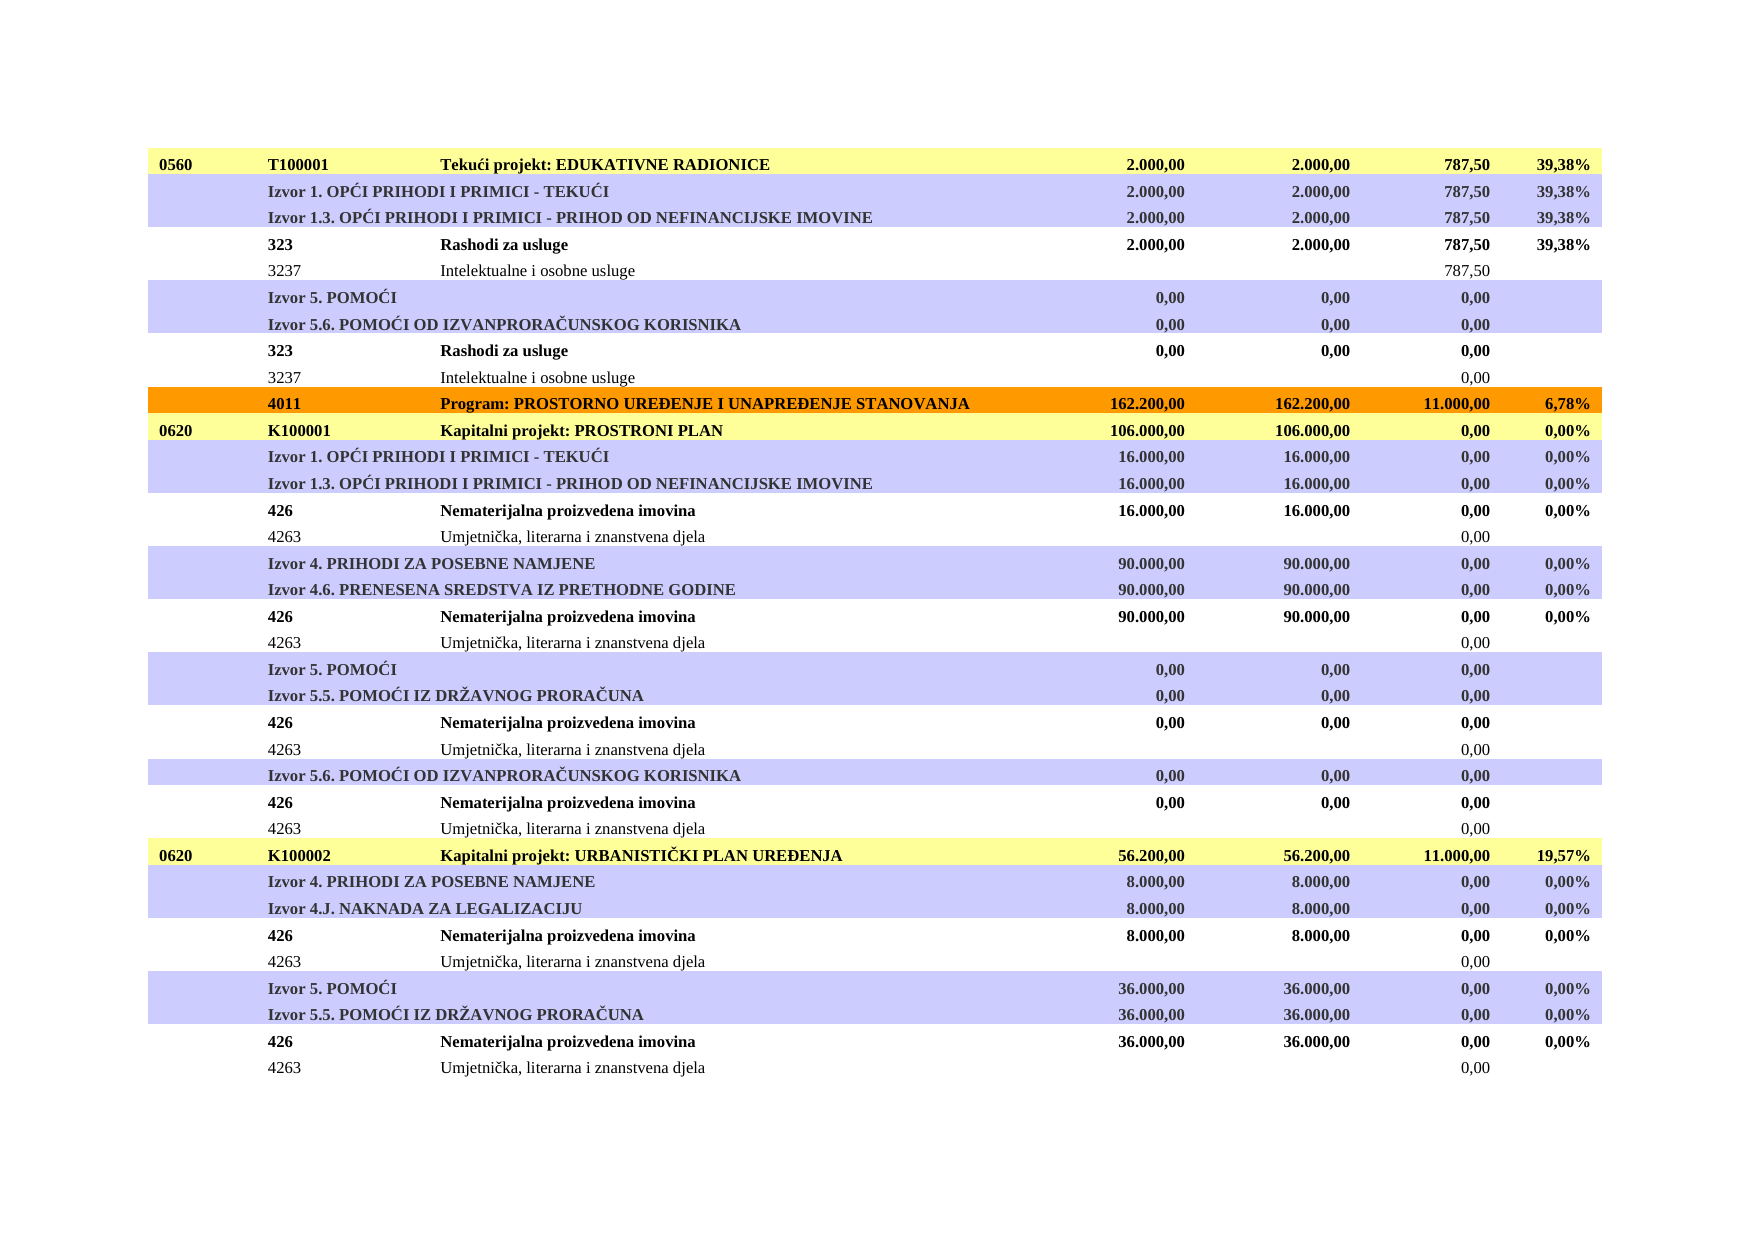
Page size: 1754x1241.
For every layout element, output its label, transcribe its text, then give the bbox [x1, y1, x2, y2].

table_cell Izvor 4.J. NAKNADA ZA LEGALIZACIJU [256, 891, 1048, 918]
table_cell 0620 [148, 413, 256, 440]
table_cell Umjetnička, literarna i znanstvena djela [429, 1051, 1048, 1077]
table_cell Umjetnička, literarna i znanstvena djela [429, 812, 1048, 838]
table_cell [1501, 759, 1602, 785]
table_cell 16.000,00 [1048, 466, 1196, 493]
table_cell 90.000,00 [1196, 599, 1361, 626]
table_cell [1501, 785, 1602, 812]
table_cell 4263 [256, 945, 429, 971]
table_cell 16.000,00 [1048, 493, 1196, 519]
table_cell 90.000,00 [1048, 573, 1196, 599]
table_cell [148, 945, 256, 971]
table_cell 0,00 [1361, 759, 1501, 785]
table_cell 2.000,00 [1196, 201, 1361, 227]
table_cell 0,00 [1361, 891, 1501, 918]
table_cell 0,00 [1196, 759, 1361, 785]
table_cell Nematerijalna proizvedena imovina [429, 785, 1048, 812]
table_cell 0,00 [1196, 334, 1361, 360]
table_cell Tekući projekt: EDUKATIVNE RADIONICE [429, 148, 1048, 174]
table_cell 39,38% [1501, 174, 1602, 201]
table_cell 4263 [256, 732, 429, 758]
table_cell [148, 918, 256, 944]
table_cell 19,57% [1501, 838, 1602, 865]
table_cell 0,00 [1361, 520, 1501, 546]
table_cell 36.000,00 [1196, 1024, 1361, 1051]
table_cell 0,00 [1361, 918, 1501, 944]
table_cell Nematerijalna proizvedena imovina [429, 599, 1048, 626]
table_cell 0,00 [1361, 280, 1501, 307]
table_cell [148, 254, 256, 280]
table_cell 0,00 [1361, 971, 1501, 998]
table_cell [1196, 254, 1361, 280]
table_cell Rashodi za usluge [429, 227, 1048, 254]
table_cell K100001 [256, 413, 429, 440]
table_cell 0,00% [1501, 573, 1602, 599]
table_cell 0,00% [1501, 918, 1602, 944]
table_cell 90.000,00 [1196, 546, 1361, 573]
table_cell [148, 546, 256, 573]
table_cell 0,00 [1361, 573, 1501, 599]
table_cell [148, 732, 256, 758]
table_cell [1501, 732, 1602, 758]
table_cell [148, 785, 256, 812]
table_cell 426 [256, 918, 429, 944]
table_cell 56.200,00 [1196, 838, 1361, 865]
table_cell Izvor 4. PRIHODI ZA POSEBNE NAMJENE [256, 865, 1048, 891]
table_cell 0,00 [1361, 626, 1501, 652]
table_cell [148, 1051, 256, 1077]
table_cell 4263 [256, 520, 429, 546]
table_cell [1501, 307, 1602, 333]
table_cell [1196, 732, 1361, 758]
table_cell 0560 [148, 148, 256, 174]
table_cell 323 [256, 227, 429, 254]
table_cell [148, 865, 256, 891]
table_cell 39,38% [1501, 201, 1602, 227]
table_cell Rashodi za usluge [429, 334, 1048, 360]
table_cell Izvor 1. OPĆI PRIHODI I PRIMICI - TEKUĆI [256, 440, 1048, 466]
table_cell [1501, 812, 1602, 838]
table_cell 6,78% [1501, 387, 1602, 413]
table_cell 2.000,00 [1196, 148, 1361, 174]
table_cell 39,38% [1501, 148, 1602, 174]
table_cell [1048, 254, 1196, 280]
table_cell 0,00% [1501, 1024, 1602, 1051]
table_cell Izvor 5.6. POMOĆI OD IZVANPRORAČUNSKOG KORISNIKA [256, 759, 1048, 785]
table_cell [148, 280, 256, 307]
table_cell 787,50 [1361, 148, 1501, 174]
table_cell K100002 [256, 838, 429, 865]
table_cell [1196, 945, 1361, 971]
table_cell [1048, 360, 1196, 387]
table_cell [1196, 626, 1361, 652]
table_cell 323 [256, 334, 429, 360]
table_cell Nematerijalna proizvedena imovina [429, 918, 1048, 944]
table_cell 0,00 [1361, 599, 1501, 626]
table_cell 2.000,00 [1196, 227, 1361, 254]
table_cell 426 [256, 785, 429, 812]
table_cell [1501, 945, 1602, 971]
table_cell Izvor 4. PRIHODI ZA POSEBNE NAMJENE [256, 546, 1048, 573]
table_cell [1048, 812, 1196, 838]
table_cell 162.200,00 [1196, 387, 1361, 413]
table_cell Izvor 1.3. OPĆI PRIHODI I PRIMICI - PRIHOD OD NEFINANCIJSKE IMOVINE [256, 201, 1048, 227]
table_cell [1048, 1051, 1196, 1077]
table_cell Nematerijalna proizvedena imovina [429, 493, 1048, 519]
table_cell 0,00 [1196, 785, 1361, 812]
table_cell 4263 [256, 1051, 429, 1077]
table_cell 90.000,00 [1048, 546, 1196, 573]
table_cell [148, 1024, 256, 1051]
table_cell 0,00% [1501, 599, 1602, 626]
table_cell 36.000,00 [1196, 971, 1361, 998]
table_cell [148, 891, 256, 918]
table_cell [148, 652, 256, 679]
table_cell [1048, 626, 1196, 652]
table_cell Izvor 5.5. POMOĆI IZ DRŽAVNOG PRORAČUNA [256, 998, 1048, 1024]
table_cell [148, 679, 256, 705]
table_cell [1048, 732, 1196, 758]
table_cell 0,00 [1196, 705, 1361, 732]
table_cell 8.000,00 [1196, 891, 1361, 918]
table_cell [1501, 626, 1602, 652]
table_cell 0,00 [1361, 1024, 1501, 1051]
table_cell 0,00% [1501, 440, 1602, 466]
table_cell 0,00 [1361, 998, 1501, 1024]
table_cell 0,00 [1048, 679, 1196, 705]
table_cell 90.000,00 [1048, 599, 1196, 626]
table_cell [148, 466, 256, 493]
table_cell [148, 307, 256, 333]
table_cell [1501, 1051, 1602, 1077]
table_cell 4263 [256, 812, 429, 838]
table_cell [148, 998, 256, 1024]
table_cell [148, 227, 256, 254]
table_cell Izvor 5.6. POMOĆI OD IZVANPRORAČUNSKOG KORISNIKA [256, 307, 1048, 333]
table_cell 0,00 [1361, 945, 1501, 971]
table_cell 0,00 [1361, 732, 1501, 758]
table_cell Nematerijalna proizvedena imovina [429, 1024, 1048, 1051]
table_cell [1501, 652, 1602, 679]
table_cell 0,00 [1361, 785, 1501, 812]
table_cell 8.000,00 [1196, 918, 1361, 944]
table_cell 2.000,00 [1048, 174, 1196, 201]
table_cell 0,00 [1196, 307, 1361, 333]
table_cell 0,00 [1196, 652, 1361, 679]
table_cell [148, 440, 256, 466]
table_cell Umjetnička, literarna i znanstvena djela [429, 945, 1048, 971]
table_cell 11.000,00 [1361, 387, 1501, 413]
table_cell 8.000,00 [1048, 891, 1196, 918]
table_cell [148, 759, 256, 785]
table_cell Izvor 4.6. PRENESENA SREDSTVA IZ PRETHODNE GODINE [256, 573, 1048, 599]
table_cell 162.200,00 [1048, 387, 1196, 413]
table_cell 0,00 [1361, 413, 1501, 440]
table_cell 16.000,00 [1196, 440, 1361, 466]
table_cell 0,00 [1361, 546, 1501, 573]
table_cell Program: PROSTORNO UREĐENJE I UNAPREĐENJE STANOVANJA [429, 387, 1048, 413]
table_cell 0,00 [1196, 679, 1361, 705]
table_cell 8.000,00 [1196, 865, 1361, 891]
table_cell [148, 573, 256, 599]
table_cell 426 [256, 493, 429, 519]
table_cell 4263 [256, 626, 429, 652]
table_cell Izvor 1. OPĆI PRIHODI I PRIMICI - TEKUĆI [256, 174, 1048, 201]
table_cell [1048, 945, 1196, 971]
table_cell [1501, 679, 1602, 705]
table_cell 36.000,00 [1196, 998, 1361, 1024]
table_cell 0,00 [1361, 812, 1501, 838]
table_cell 0620 [148, 838, 256, 865]
table_cell Kapitalni projekt: URBANISTIČKI PLAN UREĐENJA [429, 838, 1048, 865]
table_cell Umjetnička, literarna i znanstvena djela [429, 732, 1048, 758]
table_cell 0,00 [1361, 334, 1501, 360]
table_cell 11.000,00 [1361, 838, 1501, 865]
table_cell 0,00% [1501, 466, 1602, 493]
table_cell T100001 [256, 148, 429, 174]
table_cell 0,00% [1501, 891, 1602, 918]
table_cell 3237 [256, 254, 429, 280]
table_cell 0,00 [1048, 785, 1196, 812]
table_cell Nematerijalna proizvedena imovina [429, 705, 1048, 732]
table_cell Intelektualne i osobne usluge [429, 254, 1048, 280]
table_cell 36.000,00 [1048, 998, 1196, 1024]
table_cell [148, 599, 256, 626]
table_cell 0,00 [1361, 865, 1501, 891]
table_cell 8.000,00 [1048, 865, 1196, 891]
table_cell [148, 174, 256, 201]
table_cell [148, 334, 256, 360]
table_cell 2.000,00 [1048, 201, 1196, 227]
table_cell [148, 493, 256, 519]
table_cell 787,50 [1361, 174, 1501, 201]
table_cell 106.000,00 [1048, 413, 1196, 440]
table_cell 0,00 [1196, 280, 1361, 307]
table_cell 0,00 [1361, 466, 1501, 493]
table_cell [1501, 705, 1602, 732]
table_cell 0,00 [1048, 705, 1196, 732]
table_cell 0,00 [1361, 360, 1501, 387]
table_cell [148, 360, 256, 387]
table_cell 36.000,00 [1048, 971, 1196, 998]
table_cell 0,00 [1048, 652, 1196, 679]
table_cell [148, 626, 256, 652]
table_cell 56.200,00 [1048, 838, 1196, 865]
table_cell Izvor 5.5. POMOĆI IZ DRŽAVNOG PRORAČUNA [256, 679, 1048, 705]
table_cell 0,00% [1501, 998, 1602, 1024]
table_cell [1501, 334, 1602, 360]
table_cell [1501, 520, 1602, 546]
table_cell 8.000,00 [1048, 918, 1196, 944]
table_cell 39,38% [1501, 227, 1602, 254]
table_cell 3237 [256, 360, 429, 387]
table_cell Izvor 1.3. OPĆI PRIHODI I PRIMICI - PRIHOD OD NEFINANCIJSKE IMOVINE [256, 466, 1048, 493]
table_cell Izvor 5. POMOĆI [256, 652, 1048, 679]
table_cell 0,00% [1501, 493, 1602, 519]
table_cell Umjetnička, literarna i znanstvena djela [429, 626, 1048, 652]
table_cell Umjetnička, literarna i znanstvena djela [429, 520, 1048, 546]
table_cell 426 [256, 1024, 429, 1051]
table_cell 0,00 [1048, 334, 1196, 360]
table_cell 16.000,00 [1196, 493, 1361, 519]
table_cell [148, 387, 256, 413]
table_cell 426 [256, 705, 429, 732]
table_cell Intelektualne i osobne usluge [429, 360, 1048, 387]
table_cell 0,00 [1048, 280, 1196, 307]
table_cell 0,00 [1361, 307, 1501, 333]
table_cell 0,00% [1501, 865, 1602, 891]
table_cell 0,00% [1501, 413, 1602, 440]
table_cell 0,00 [1361, 440, 1501, 466]
table_cell 0,00 [1361, 652, 1501, 679]
table_cell [1501, 280, 1602, 307]
table_cell 0,00 [1361, 493, 1501, 519]
table_cell Izvor 5. POMOĆI [256, 971, 1048, 998]
table_cell Izvor 5. POMOĆI [256, 280, 1048, 307]
table_cell [1196, 812, 1361, 838]
table_cell 0,00% [1501, 546, 1602, 573]
table_cell [148, 705, 256, 732]
table_cell 4011 [256, 387, 429, 413]
table_cell 16.000,00 [1196, 466, 1361, 493]
table_cell 0,00 [1361, 705, 1501, 732]
table_cell 36.000,00 [1048, 1024, 1196, 1051]
table_cell 787,50 [1361, 227, 1501, 254]
table_cell [1501, 254, 1602, 280]
table_cell 0,00% [1501, 971, 1602, 998]
table_cell 787,50 [1361, 254, 1501, 280]
table_cell Kapitalni projekt: PROSTRONI PLAN [429, 413, 1048, 440]
table_cell [1196, 520, 1361, 546]
table_cell 16.000,00 [1048, 440, 1196, 466]
table_cell 0,00 [1048, 307, 1196, 333]
table_cell 90.000,00 [1196, 573, 1361, 599]
table_cell [148, 520, 256, 546]
table_cell 106.000,00 [1196, 413, 1361, 440]
table_cell 2.000,00 [1196, 174, 1361, 201]
table_cell [1048, 520, 1196, 546]
table_cell 0,00 [1361, 1051, 1501, 1077]
table_cell 787,50 [1361, 201, 1501, 227]
table_cell [148, 812, 256, 838]
table_cell 426 [256, 599, 429, 626]
table_cell 0,00 [1361, 679, 1501, 705]
table_cell [1196, 360, 1361, 387]
table_cell [148, 971, 256, 998]
table_cell [148, 201, 256, 227]
table_cell 0,00 [1048, 759, 1196, 785]
table_cell [1501, 360, 1602, 387]
table_cell [1196, 1051, 1361, 1077]
table_cell 2.000,00 [1048, 227, 1196, 254]
table_cell 2.000,00 [1048, 148, 1196, 174]
